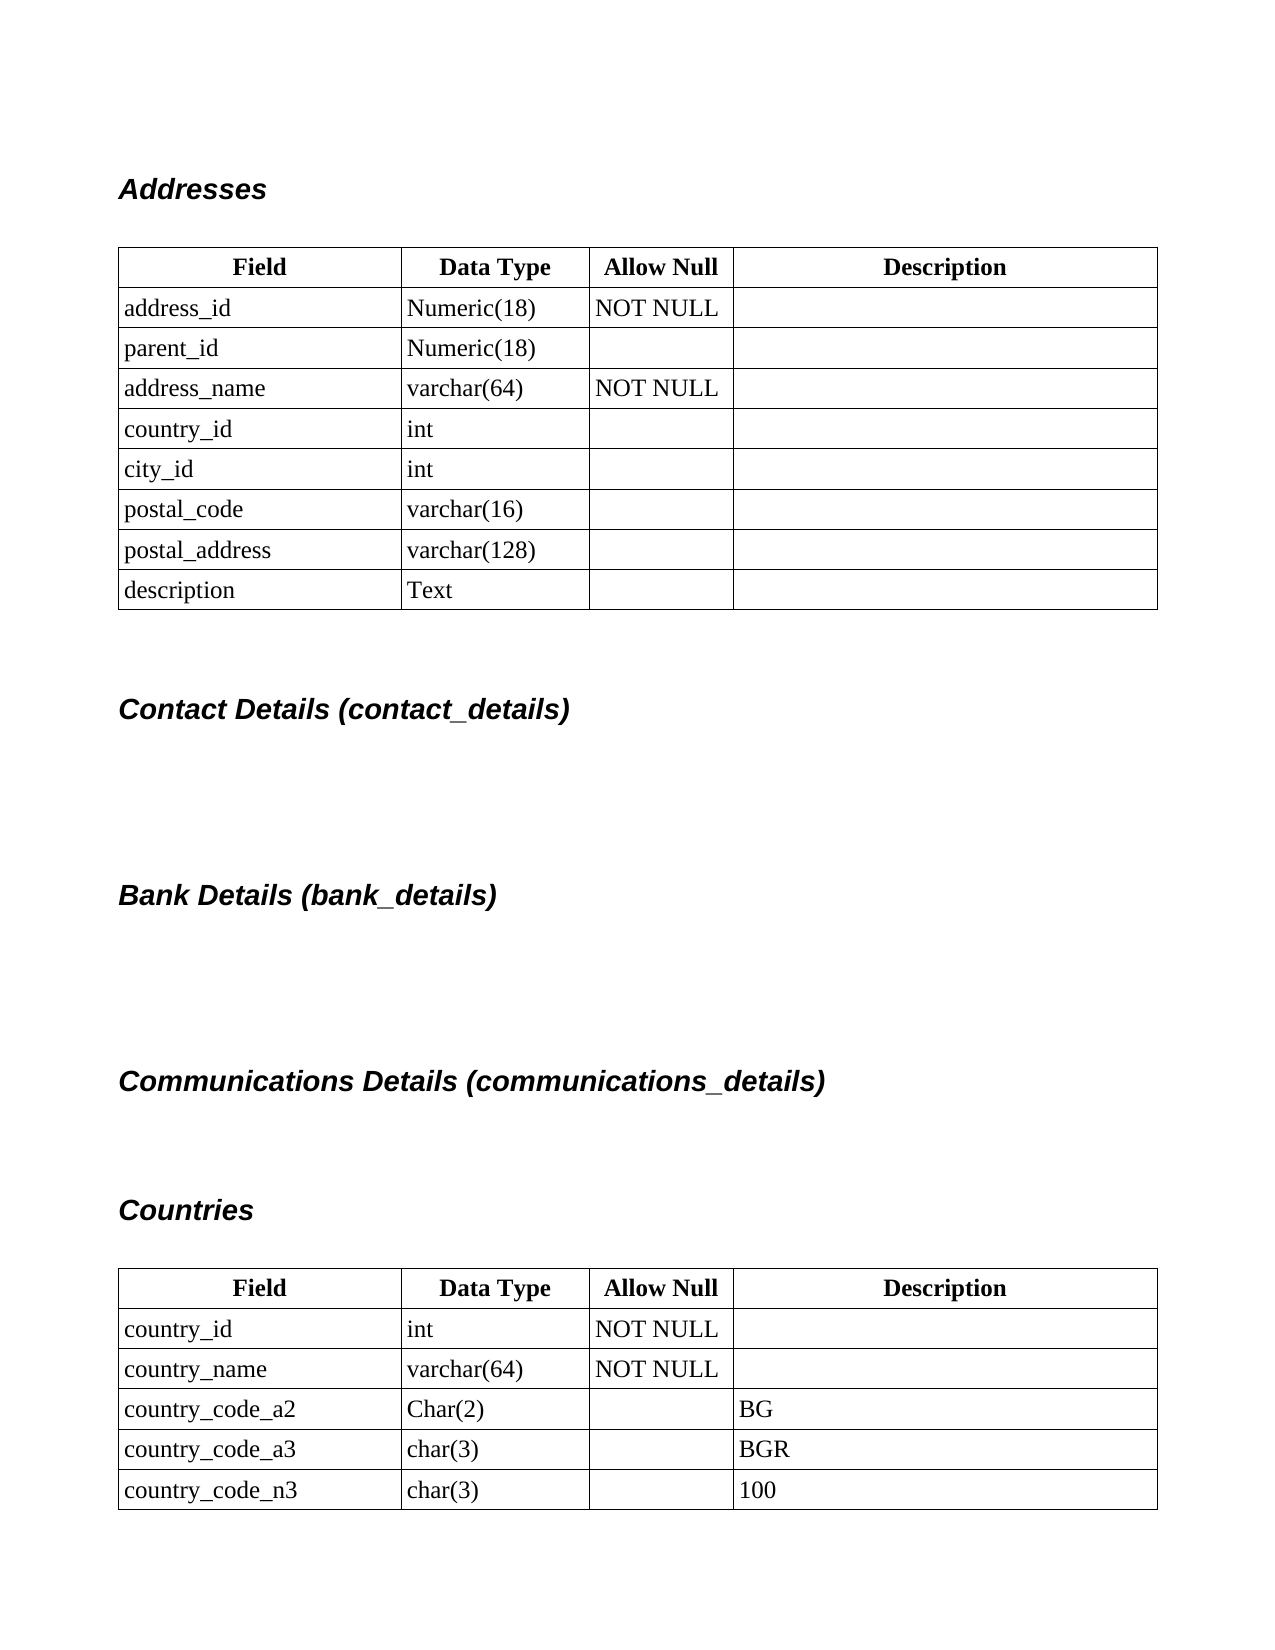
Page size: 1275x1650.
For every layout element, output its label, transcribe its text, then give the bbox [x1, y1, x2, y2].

table_cell [590, 530, 733, 569]
subtitle Addresses [118, 172, 1157, 205]
table_cell [590, 409, 733, 448]
table_cell city_id [119, 449, 401, 489]
table_cell NOT NULL [590, 288, 733, 327]
table_cell Numeric(18) [402, 328, 589, 368]
table_header Data Type [402, 1269, 589, 1308]
table_header Allow Null [590, 248, 733, 287]
table_cell varchar(64) [402, 1349, 589, 1388]
table_cell [590, 1470, 733, 1509]
table_header Description [734, 248, 1157, 287]
table_header Field [119, 248, 401, 287]
table_cell varchar(128) [402, 530, 589, 569]
table_cell Numeric(18) [402, 288, 589, 327]
table_cell [590, 328, 733, 368]
table_cell postal_code [119, 490, 401, 529]
table_cell Char(2) [402, 1389, 589, 1429]
table_cell [734, 328, 1157, 368]
table_cell [734, 288, 1157, 327]
table_cell int [402, 409, 589, 448]
table_cell [734, 409, 1157, 448]
table_cell postal_address [119, 530, 401, 569]
table_cell [590, 570, 733, 609]
table_cell [590, 449, 733, 489]
table_cell address_name [119, 369, 401, 408]
table_header Allow Null [590, 1269, 733, 1308]
subtitle Countries [118, 1193, 1157, 1226]
table_cell country_id [119, 409, 401, 448]
subtitle Bank Details (bank_details) [118, 878, 1157, 912]
table_cell varchar(16) [402, 490, 589, 529]
table_cell [734, 449, 1157, 489]
table_cell parent_id [119, 328, 401, 368]
table_cell char(3) [402, 1470, 589, 1509]
table_cell NOT NULL [590, 1349, 733, 1388]
table_cell country_code_a2 [119, 1389, 401, 1429]
table_cell BGR [734, 1430, 1157, 1469]
table_cell int [402, 1309, 589, 1348]
table_cell country_code_a3 [119, 1430, 401, 1469]
table_cell varchar(64) [402, 369, 589, 408]
table_cell 100 [734, 1470, 1157, 1509]
table_cell country_code_n3 [119, 1470, 401, 1509]
table_cell NOT NULL [590, 1309, 733, 1348]
table_header Description [734, 1269, 1157, 1308]
subtitle Contact Details (contact_details) [118, 692, 1157, 726]
table_cell NOT NULL [590, 369, 733, 408]
table_header Field [119, 1269, 401, 1308]
table_cell Text [402, 570, 589, 609]
table_header Data Type [402, 248, 589, 287]
table_cell country_id [119, 1309, 401, 1348]
table_cell description [119, 570, 401, 609]
table_cell [734, 490, 1157, 529]
table_cell [590, 1389, 733, 1429]
table_cell country_name [119, 1349, 401, 1388]
table_cell [590, 1430, 733, 1469]
table_cell [590, 490, 733, 529]
table_cell [734, 1309, 1157, 1348]
table_cell [734, 1349, 1157, 1388]
table_cell [734, 570, 1157, 609]
table_cell [734, 530, 1157, 569]
subtitle Communications Details (communications_details) [118, 1064, 1157, 1098]
table_cell int [402, 449, 589, 489]
table_cell char(3) [402, 1430, 589, 1469]
table_cell BG [734, 1389, 1157, 1429]
table_cell [734, 369, 1157, 408]
table_cell address_id [119, 288, 401, 327]
